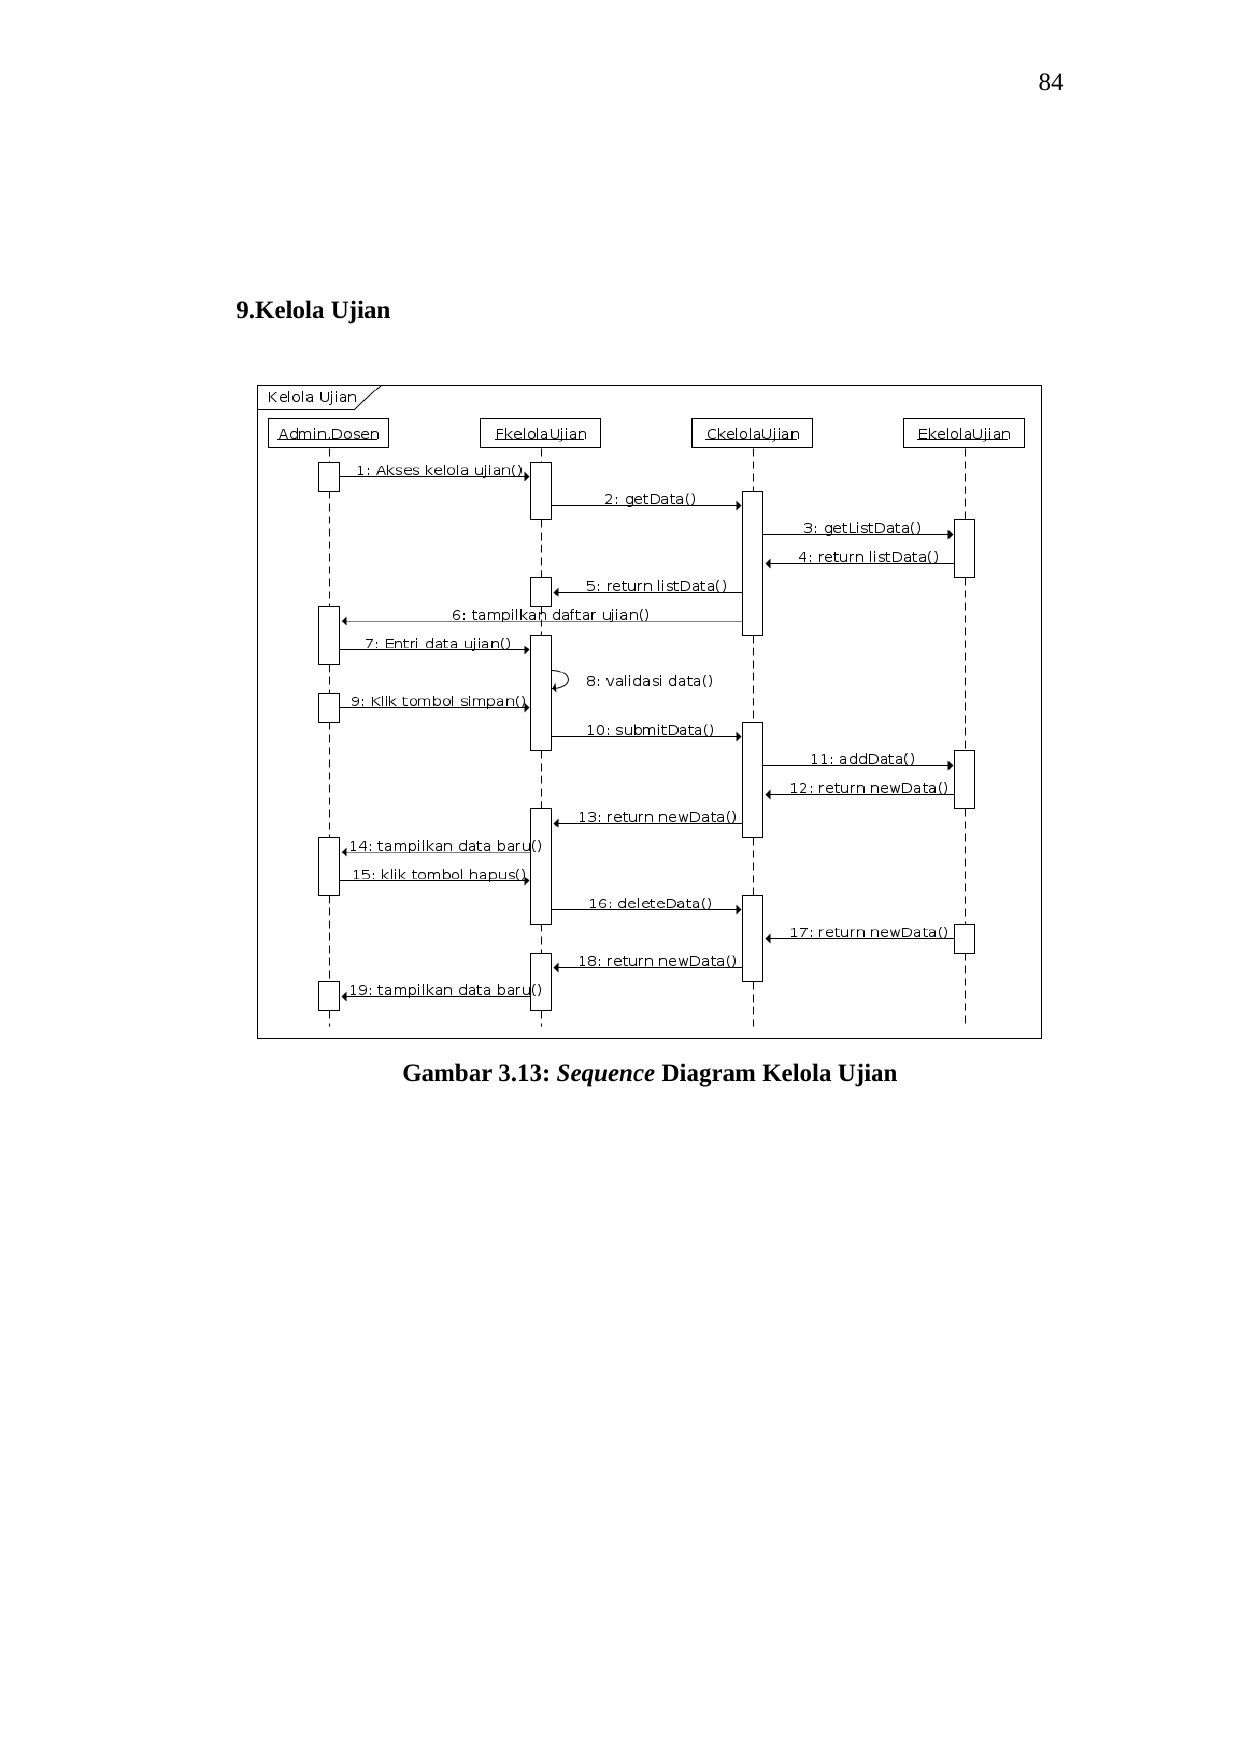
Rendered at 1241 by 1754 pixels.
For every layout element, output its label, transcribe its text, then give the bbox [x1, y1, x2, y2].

text 9.Kelola Ujian [236, 295, 1063, 324]
text Gambar 3.13: Sequence Diagram Kelola Ujian [236, 1058, 1063, 1086]
picture [236, 365, 1064, 1058]
